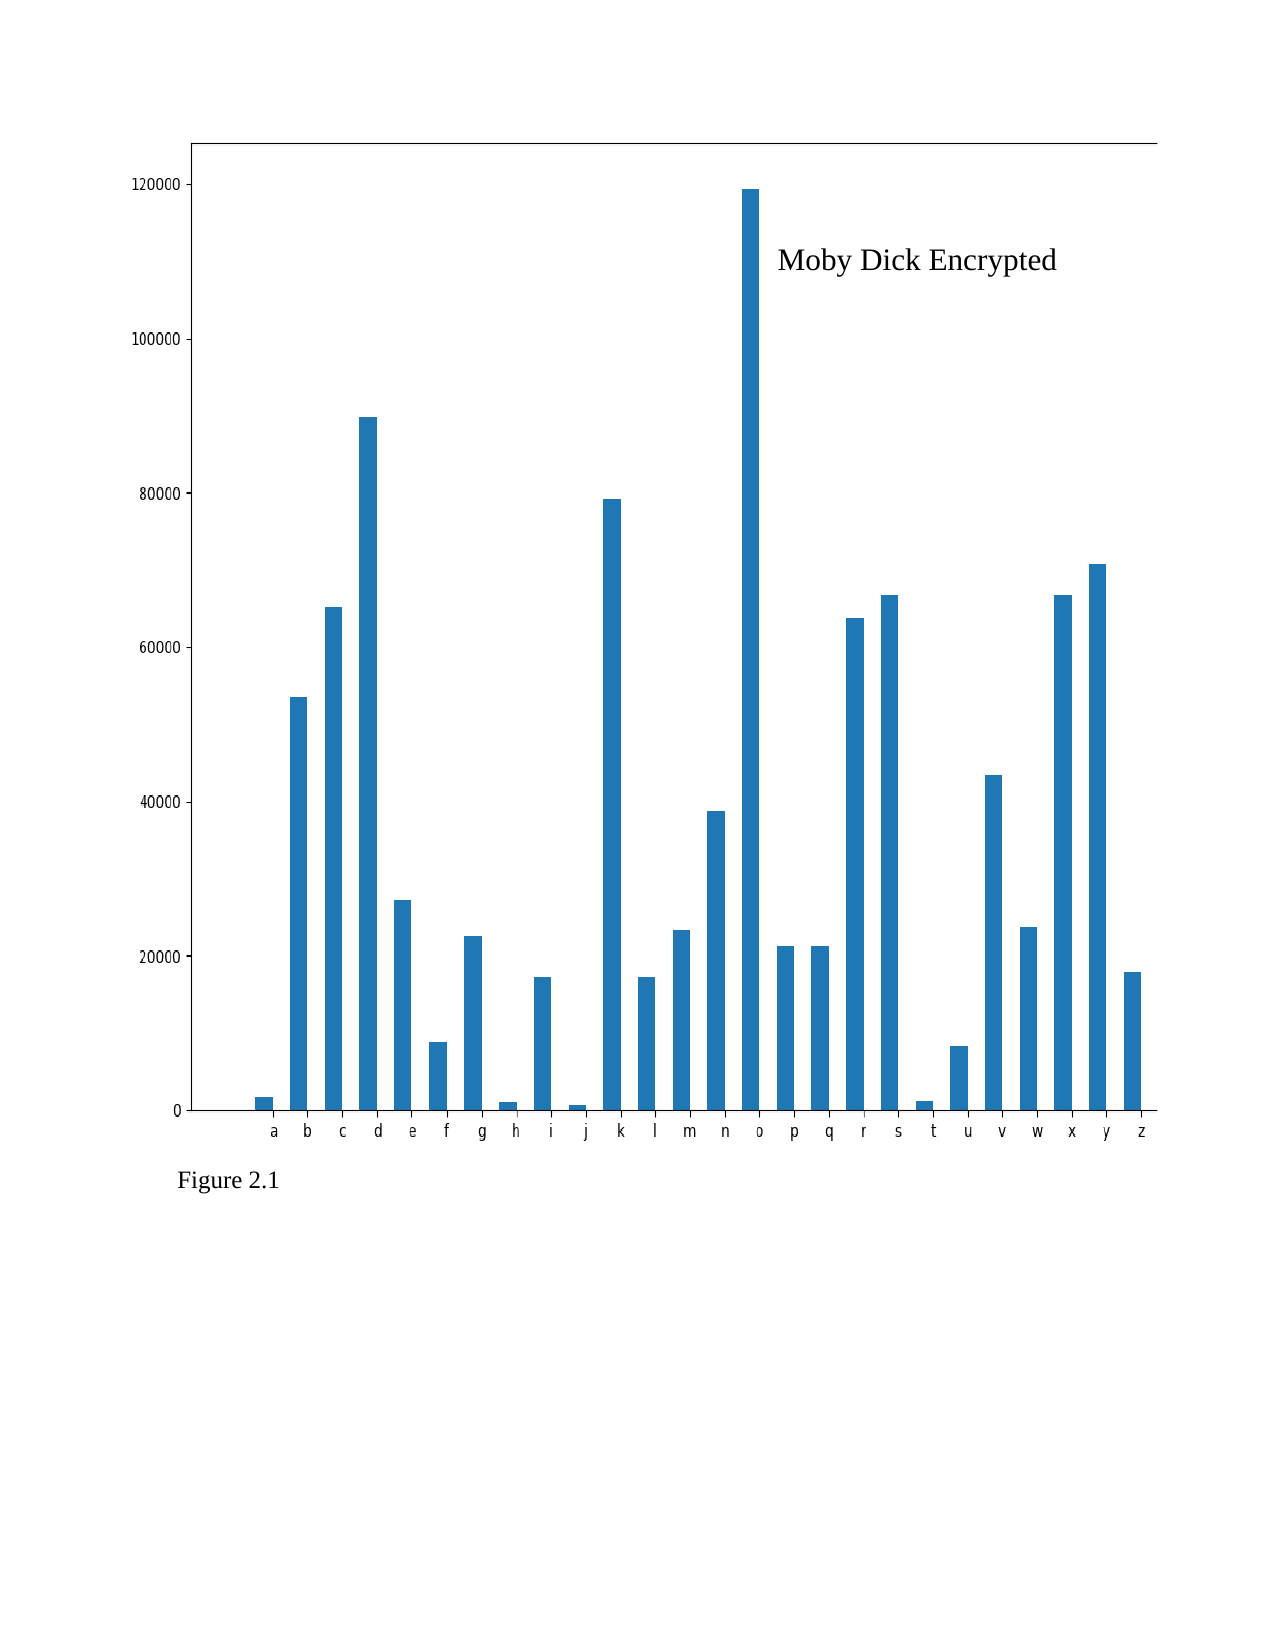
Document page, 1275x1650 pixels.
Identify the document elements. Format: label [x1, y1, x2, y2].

picture [117, 118, 1158, 1158]
